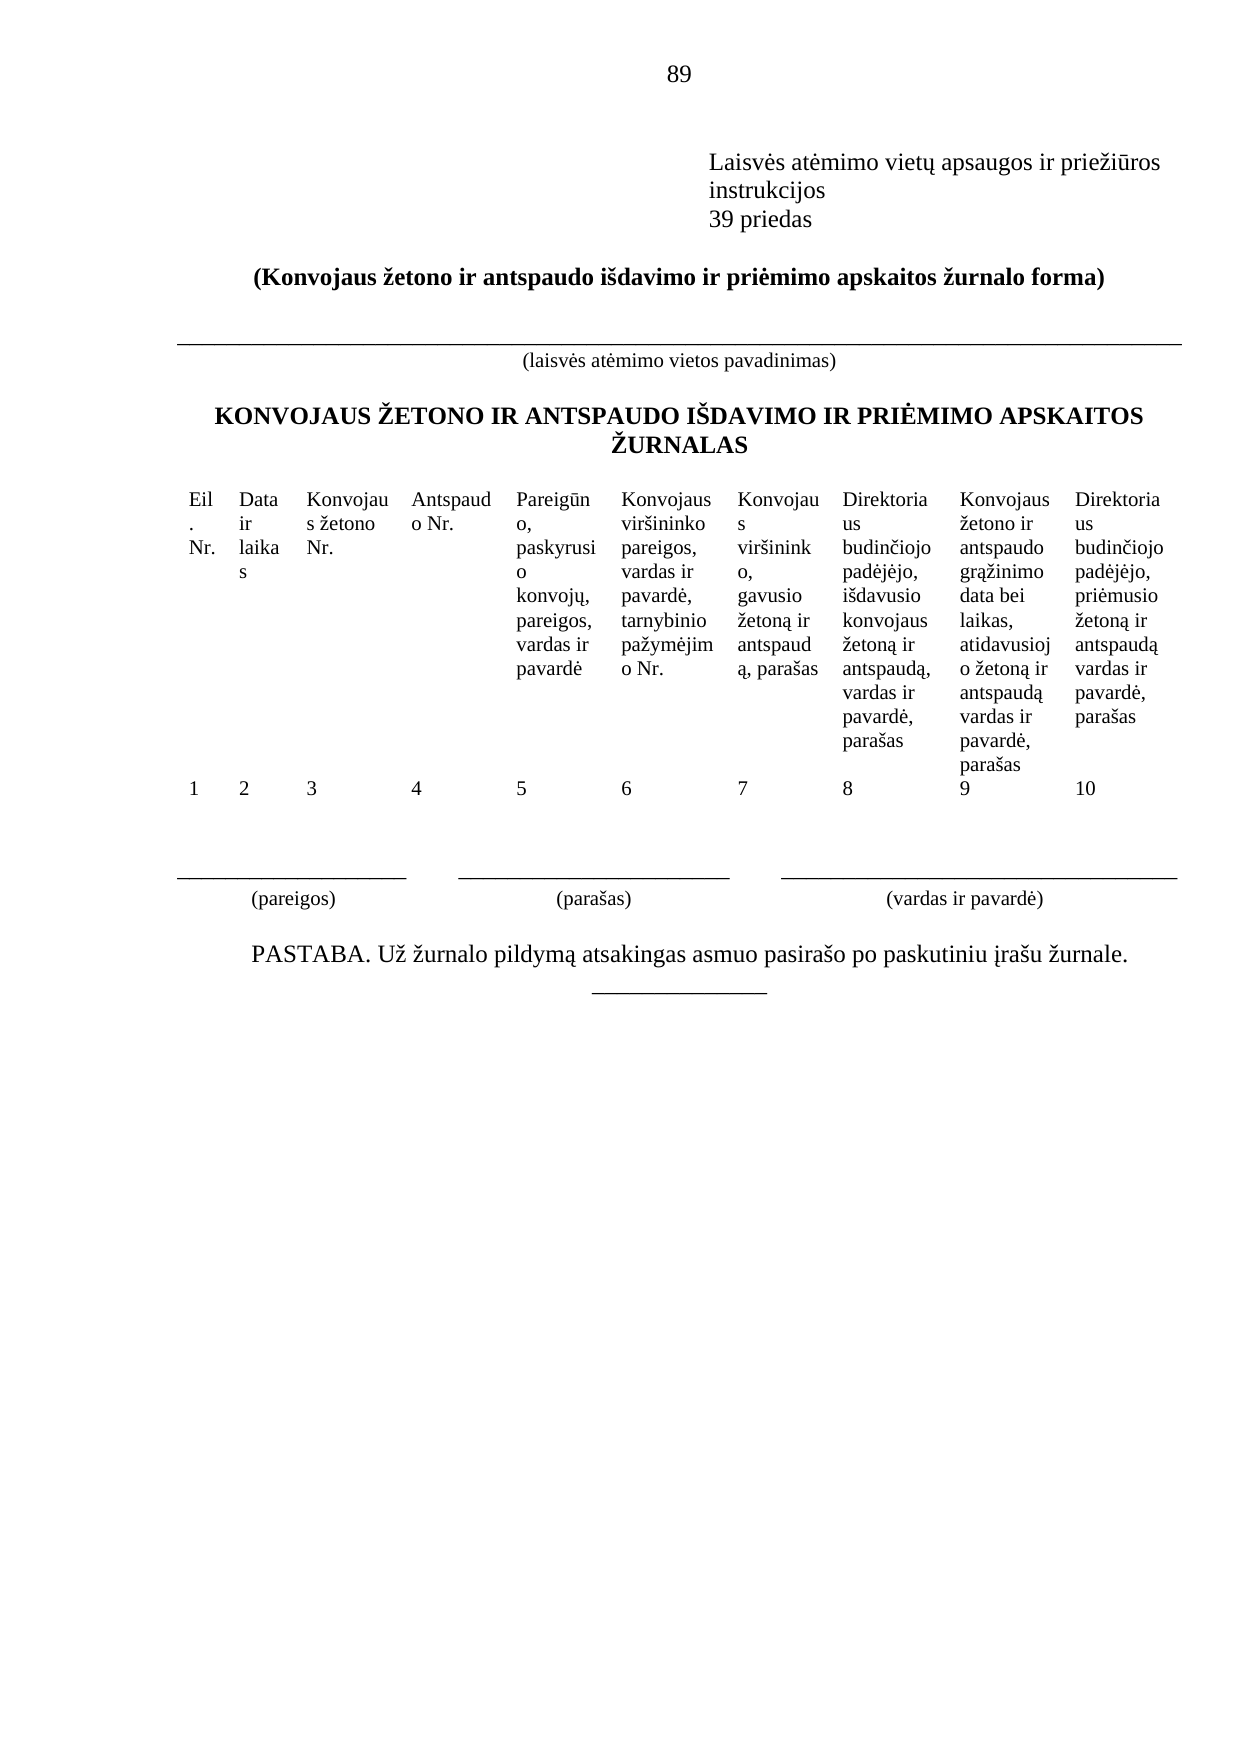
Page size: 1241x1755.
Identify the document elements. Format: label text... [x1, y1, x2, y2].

table_cell [177, 800, 228, 824]
text PASTABA. Už žurnalo pildymą atsakingas asmuo pasirašo po paskutiniu įrašu žurnale. [177, 939, 1181, 968]
text KONVOJAUS ŽETONO IR ANTSPAUDO IŠDAVIMO IR PRIĖMIMO APSKAITOS ŽURNALAS [177, 401, 1181, 458]
table_cell 3 [295, 776, 400, 800]
table_header Direktoriaus budinčiojo padėjėjo, išdavusio konvojaus žetoną ir antspaudą, vardas ir pavardė, parašas [831, 487, 948, 776]
table_header Pareigūno, paskyrusio konvojų, pareigos, vardas ir pavardė [505, 487, 610, 776]
table_cell 10 [1064, 776, 1181, 800]
table_header Konvojaus viršininko pareigos, vardas ir pavardė, tarnybinio pažymėjimo Nr. [610, 487, 726, 776]
table_header Konvojaus žetono ir antspaudo grąžinimo data bei laikas, atidavusiojo žetoną ir antspaudą vardas ir pavardė, parašas [948, 487, 1063, 776]
table_cell [831, 800, 948, 824]
table_cell [400, 800, 505, 824]
table_cell [1064, 800, 1181, 824]
text ______________ [177, 968, 1181, 997]
table_header Konvojaus žetono Nr. [295, 487, 400, 776]
text 39 priedas [177, 204, 1181, 233]
table_header Konvojaus viršininko, gavusio žetoną ir antspaudą, parašas [726, 487, 831, 776]
table_cell [505, 800, 610, 824]
text (laisvės atėmimo vietos pavadinimas) [177, 348, 1181, 372]
text (Konvojaus žetono ir antspaudo išdavimo ir priėmimo apskaitos žurnalo forma) [177, 262, 1181, 291]
table_cell 4 [400, 776, 505, 800]
table_cell 5 [505, 776, 610, 800]
table_cell 7 [726, 776, 831, 800]
table_cell [726, 800, 831, 824]
table_cell [228, 800, 295, 824]
table_header Direktoriaus budinčiojo padėjėjo, priėmusio žetoną ir antspaudą vardas ir pavardė, parašas [1064, 487, 1181, 776]
table_header Data ir laikas [228, 487, 295, 776]
table_cell 9 [948, 776, 1063, 800]
table_cell [295, 800, 400, 824]
text (pareigos) (parašas) (vardas ir pavardė) [177, 882, 1181, 910]
table_cell 8 [831, 776, 948, 800]
table_cell 2 [228, 776, 295, 800]
table_header Antspaudo Nr. [400, 487, 505, 776]
table_cell 6 [610, 776, 726, 800]
text Laisvės atėmimo vietų apsaugos ir priežiūros [177, 147, 1181, 176]
table_cell 1 [177, 776, 228, 800]
table_cell [948, 800, 1063, 824]
table_cell [610, 800, 726, 824]
text instrukcijos [177, 176, 1181, 204]
table_header Eil. Nr. [177, 487, 228, 776]
